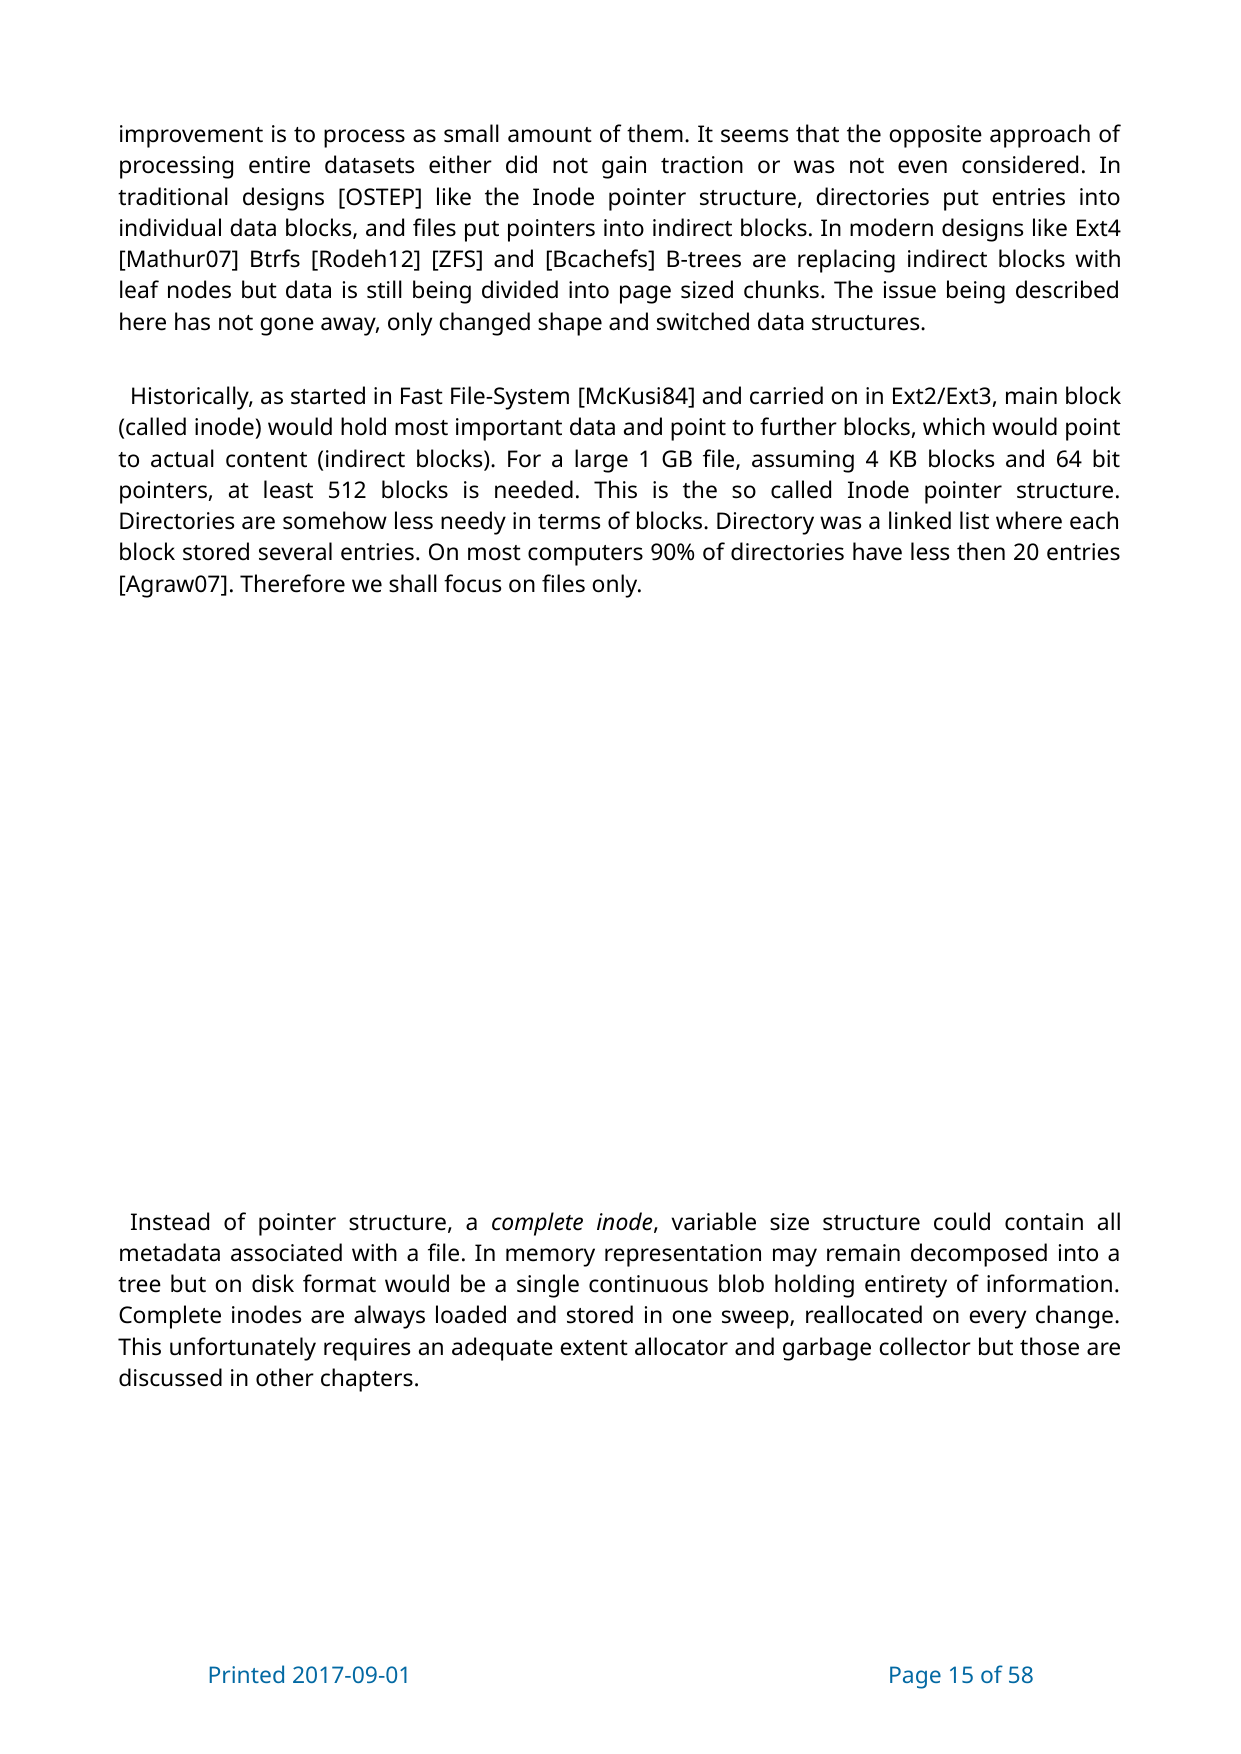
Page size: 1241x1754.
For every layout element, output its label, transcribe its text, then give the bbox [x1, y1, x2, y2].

text Instead of pointer structure, a complete inode, variable size structure could contain all metadata associated with a file. In memory representation may remain decomposed into a tree but on disk format would be a single continuous blob holding entirety of information. Complete inodes are always loaded and stored in one sweep, reallocated on every change. This unfortunately requires an adequate extent allocator and garbage collector but those are discussed in other chapters. [118, 1206, 1122, 1393]
text Historically, as started in Fast File-System [McKusi84] and carried on in Ext2/Ext3, main block (called inode) would hold most important data and point to further blocks, which would point to actual content (indirect blocks). For a large 1 GB file, assuming 4 KB blocks and 64 bit pointers, at least 512 blocks is needed. This is the so called Inode pointer structure. Directories are somehow less needy in terms of blocks. Directory was a linked list where each block stored several entries. On most computers 90% of directories have less then 20 entries [Agraw07]. Therefore we shall focus on files only. [118, 380, 1122, 599]
text improvement is to process as small amount of them. It seems that the opposite approach of processing entire datasets either did not gain traction or was not even considered. In traditional designs [OSTEP] like the Inode pointer structure, directories put entries into individual data blocks, and files put pointers into indirect blocks. In modern designs like Ext4 [Mathur07] Btrfs [Rodeh12] [ZFS] and [Bcachefs] B-trees are replacing indirect blocks with leaf nodes but data is still being divided into page sized chunks. The issue being described here has not gone away, only changed shape and switched data structures. [118, 118, 1122, 337]
